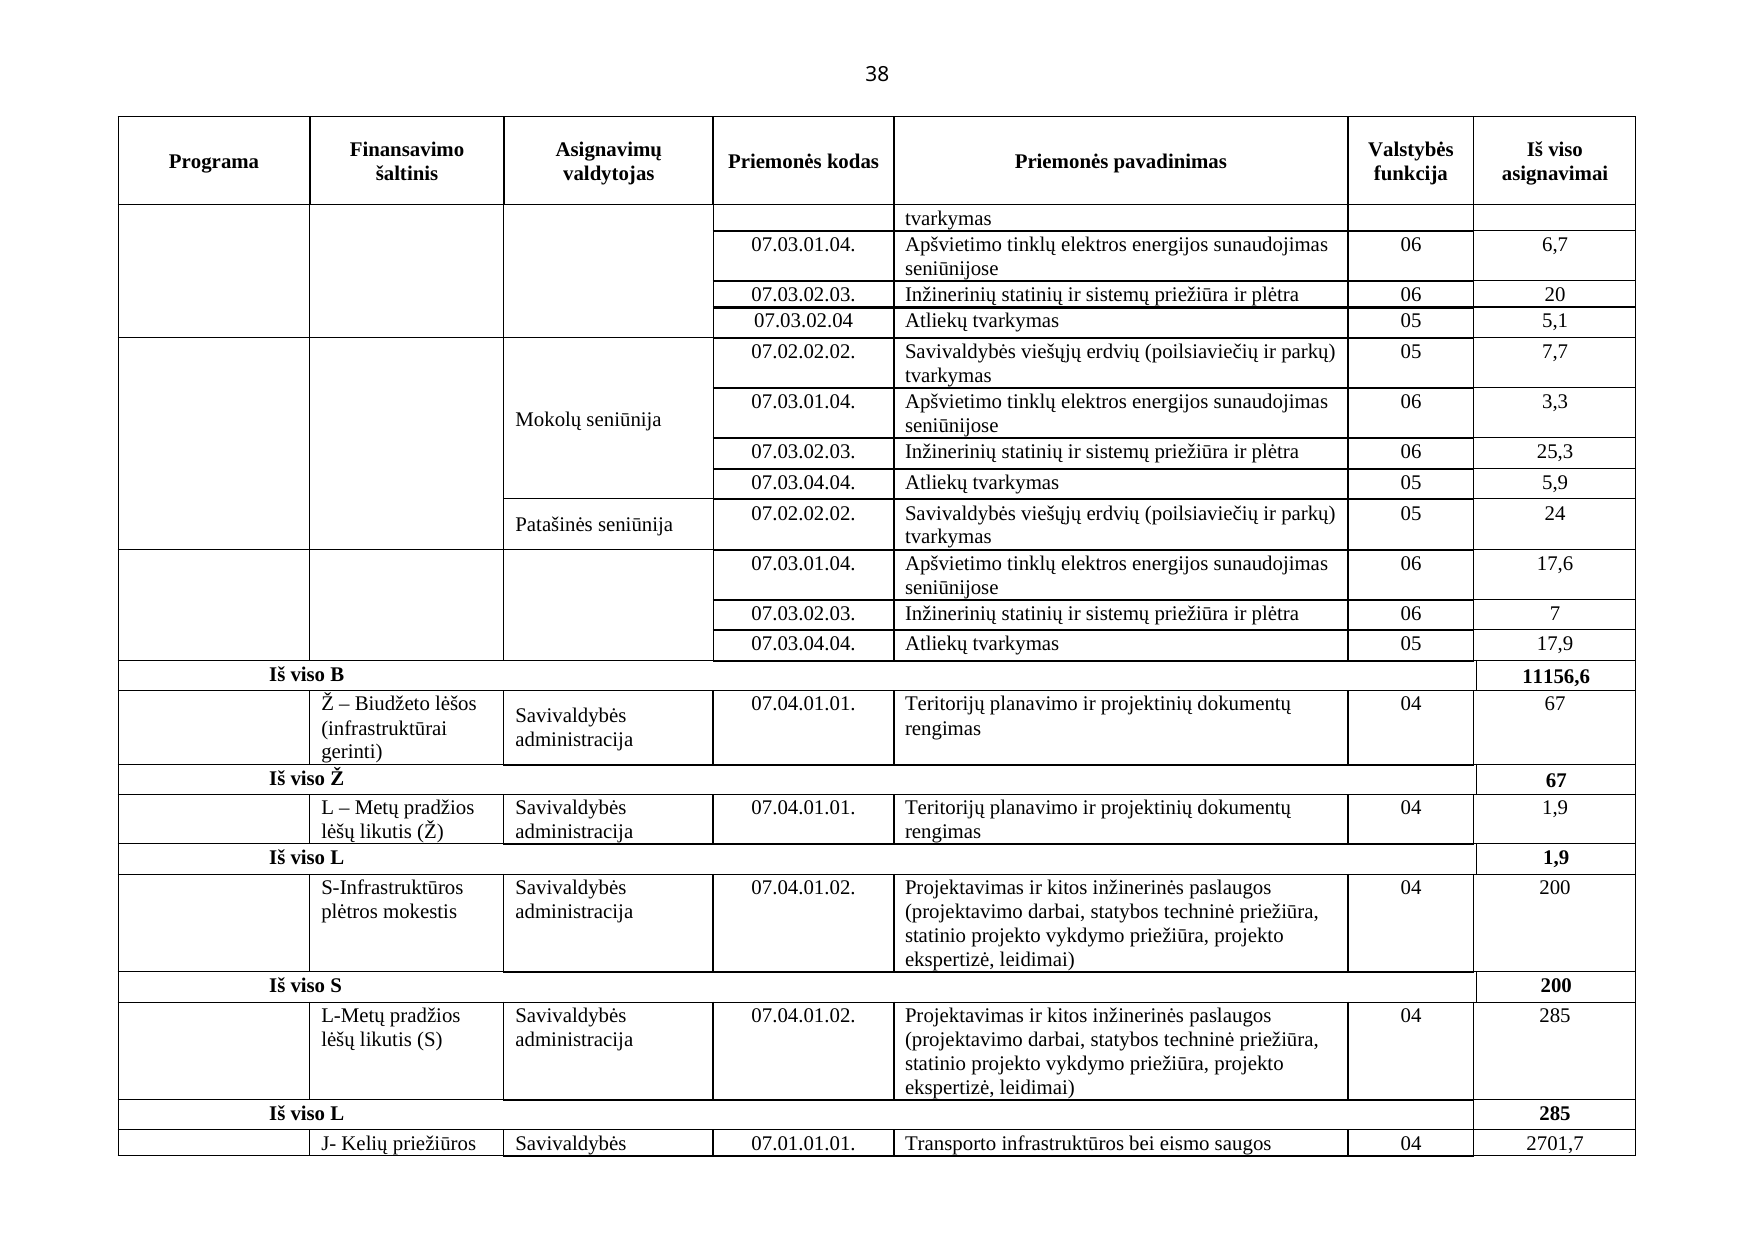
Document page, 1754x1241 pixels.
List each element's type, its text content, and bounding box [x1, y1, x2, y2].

table_cell 07.04.01.01. [714, 795, 893, 843]
table_cell [119, 498, 309, 548]
table_cell 5,9 [1474, 469, 1635, 498]
table_header Priemonės kodas [714, 117, 893, 204]
table_cell Mokolų seniūnija [504, 338, 713, 498]
table_cell 06 [1349, 439, 1473, 468]
table_cell Iš viso L [119, 844, 1476, 874]
table_cell Patašinės seniūnija [504, 499, 713, 548]
table_cell [310, 498, 503, 548]
table_cell L – Metų pradžios lėšų likutis (Ž) [310, 795, 503, 843]
table_cell 04 [1349, 1130, 1473, 1155]
table_cell 07.03.02.03. [714, 439, 893, 468]
table_header Programa [119, 117, 309, 204]
table_cell 07.03.01.04. [714, 232, 893, 280]
table_cell 06 [1349, 232, 1473, 280]
table_cell [1349, 205, 1473, 230]
table_cell 07.02.02.02. [714, 339, 893, 387]
table_header Priemonės pavadinimas [895, 117, 1347, 204]
table_cell 5,1 [1474, 308, 1635, 337]
table_header Iš viso asignavimai [1474, 117, 1635, 204]
table_cell 04 [1349, 795, 1473, 843]
table_cell 05 [1349, 500, 1473, 548]
table_cell Iš viso Ž [119, 765, 1476, 794]
table_cell [119, 875, 309, 971]
table_cell 04 [1349, 875, 1473, 971]
table_cell 6,7 [1474, 231, 1635, 280]
table_cell 285 [1474, 1003, 1635, 1099]
table_cell Atliekų tvarkymas [895, 309, 1347, 337]
table_cell 06 [1349, 551, 1473, 599]
table_cell 05 [1349, 470, 1473, 498]
table_header Asignavimų valdytojas [505, 117, 712, 204]
table_cell [1474, 205, 1635, 230]
table_cell [119, 795, 309, 843]
table_cell Teritorijų planavimo ir projektinių dokumentų rengimas [895, 795, 1347, 843]
table_cell 1,9 [1477, 844, 1635, 874]
table_cell 05 [1349, 339, 1473, 387]
table_cell 07.04.01.01. [714, 691, 893, 763]
table_header Valstybės funkcija [1349, 117, 1473, 204]
table_cell Iš viso B [119, 661, 1476, 690]
table_cell 07.03.02.03. [714, 282, 893, 306]
table_cell 04 [1349, 1003, 1473, 1099]
table_cell [119, 550, 309, 660]
table_cell [119, 1003, 309, 1099]
table_cell Inžinerinių statinių ir sistemų priežiūra ir plėtra [895, 439, 1347, 468]
table_cell Inžinerinių statinių ir sistemų priežiūra ir plėtra [895, 601, 1347, 629]
table_cell 67 [1477, 765, 1635, 794]
table_cell 05 [1349, 631, 1473, 660]
table_cell Savivaldybės administracija [504, 1003, 712, 1099]
table_cell S-Infrastruktūros plėtros mokestis [310, 875, 503, 971]
table_cell tvarkymas [895, 205, 1347, 230]
table_cell 07.03.01.04. [714, 389, 893, 437]
table_cell Iš viso L [119, 1100, 1473, 1129]
table_cell Apšvietimo tinklų elektros energijos sunaudojimas seniūnijose [895, 232, 1347, 280]
table_cell 3,3 [1474, 388, 1635, 437]
table_cell 200 [1474, 875, 1635, 971]
table_header Finansavimo šaltinis [311, 117, 503, 204]
table_cell 1,9 [1474, 795, 1635, 843]
table_cell 06 [1349, 389, 1473, 437]
table_cell 07.03.01.04. [714, 551, 893, 599]
table_cell 67 [1474, 691, 1635, 763]
table_cell 07.02.02.02. [714, 500, 893, 548]
table_cell 07.04.01.02. [714, 1003, 893, 1099]
table_cell 17,6 [1474, 550, 1635, 599]
table_cell 05 [1349, 309, 1473, 337]
table_cell [119, 338, 309, 498]
table_cell Savivaldybės administracija [504, 691, 712, 763]
table_cell Apšvietimo tinklų elektros energijos sunaudojimas seniūnijose [895, 389, 1347, 437]
table_cell [310, 205, 503, 337]
table_cell 20 [1474, 281, 1635, 306]
table_cell Atliekų tvarkymas [895, 631, 1347, 660]
table_cell 07.01.01.01. [714, 1130, 893, 1155]
table_cell [504, 550, 713, 660]
table_cell 200 [1477, 972, 1635, 1002]
table_cell Savivaldybės administracija [504, 875, 712, 971]
table_cell Transporto infrastruktūros bei eismo saugos [895, 1130, 1347, 1155]
table_cell Ž – Biudžeto lėšos (infrastruktūrai gerinti) [310, 691, 503, 763]
table_cell [119, 691, 309, 763]
table_cell [119, 1130, 309, 1155]
table_cell 2701,7 [1474, 1130, 1635, 1155]
table_cell L-Metų pradžios lėšų likutis (S) [310, 1003, 503, 1099]
table_cell 07.03.02.03. [714, 601, 893, 629]
table_cell Savivaldybės administracija [504, 795, 712, 843]
table_cell [310, 550, 503, 660]
table_cell Savivaldybės viešųjų erdvių (poilsiaviečių ir parkų) tvarkymas [895, 500, 1347, 548]
table_cell Savivaldybės [504, 1130, 712, 1155]
table_cell Teritorijų planavimo ir projektinių dokumentų rengimas [895, 691, 1347, 763]
table_cell 285 [1474, 1100, 1635, 1129]
table_cell Apšvietimo tinklų elektros energijos sunaudojimas seniūnijose [895, 551, 1347, 599]
table_cell 07.03.02.04 [714, 309, 893, 337]
table_cell Savivaldybės viešųjų erdvių (poilsiaviečių ir parkų) tvarkymas [895, 339, 1347, 387]
table_cell Projektavimas ir kitos inžinerinės paslaugos (projektavimo darbai, statybos techninė priežiūra, statinio projekto vykdymo priežiūra, projekto ekspertizė, leidimai) [895, 875, 1347, 971]
table_cell 07.03.04.04. [714, 631, 893, 660]
table_cell 07.03.04.04. [714, 470, 893, 498]
table_cell 7 [1474, 600, 1635, 629]
table_cell 11156,6 [1477, 661, 1635, 690]
table_cell [310, 338, 503, 498]
table_cell Iš viso S [119, 972, 1476, 1002]
table_cell 25,3 [1474, 438, 1635, 468]
table_cell 04 [1349, 691, 1473, 763]
table_cell 06 [1349, 282, 1473, 306]
table_cell [714, 205, 893, 230]
table_cell [504, 205, 713, 337]
table_cell [119, 205, 309, 337]
table_cell 24 [1474, 499, 1635, 548]
table_cell 17,9 [1474, 630, 1635, 660]
table_cell Inžinerinių statinių ir sistemų priežiūra ir plėtra [895, 282, 1347, 306]
table_cell 06 [1349, 601, 1473, 629]
table_cell Projektavimas ir kitos inžinerinės paslaugos (projektavimo darbai, statybos techninė priežiūra, statinio projekto vykdymo priežiūra, projekto ekspertizė, leidimai) [895, 1003, 1347, 1099]
table_cell Atliekų tvarkymas [895, 470, 1347, 498]
table_cell 07.04.01.02. [714, 875, 893, 971]
table_cell J- Kelių priežiūros [310, 1130, 503, 1155]
table_cell 7,7 [1474, 338, 1635, 387]
